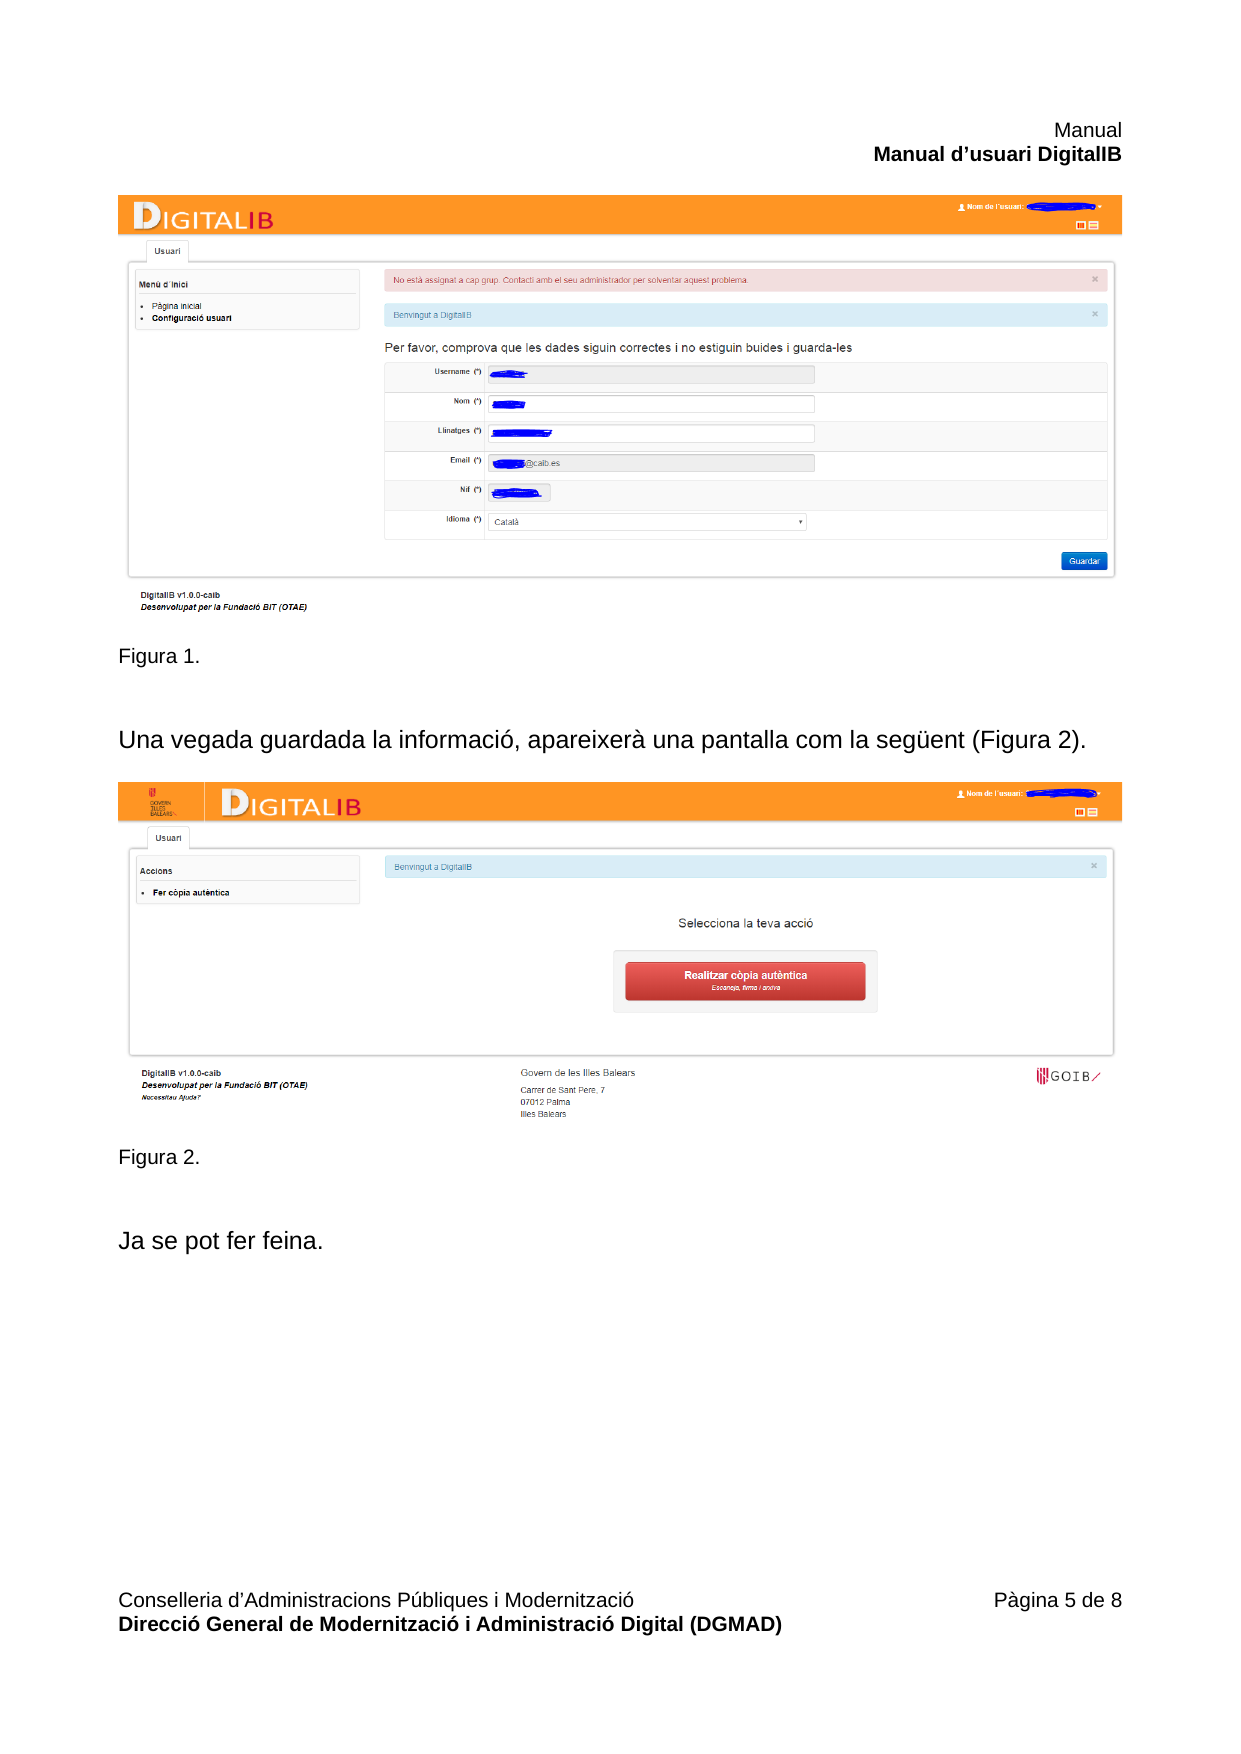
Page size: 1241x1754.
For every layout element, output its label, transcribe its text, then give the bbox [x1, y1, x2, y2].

text Figura 1. [118, 644, 1122, 667]
text Una vegada guardada la informació, apareixerà una pantalla com la següent (Figura 2). [118, 725, 1122, 754]
text Ja se pot fer feina. [118, 1226, 1122, 1255]
text Figura 2. [118, 1145, 1122, 1169]
picture [118, 782, 1123, 1145]
picture [118, 195, 1123, 644]
